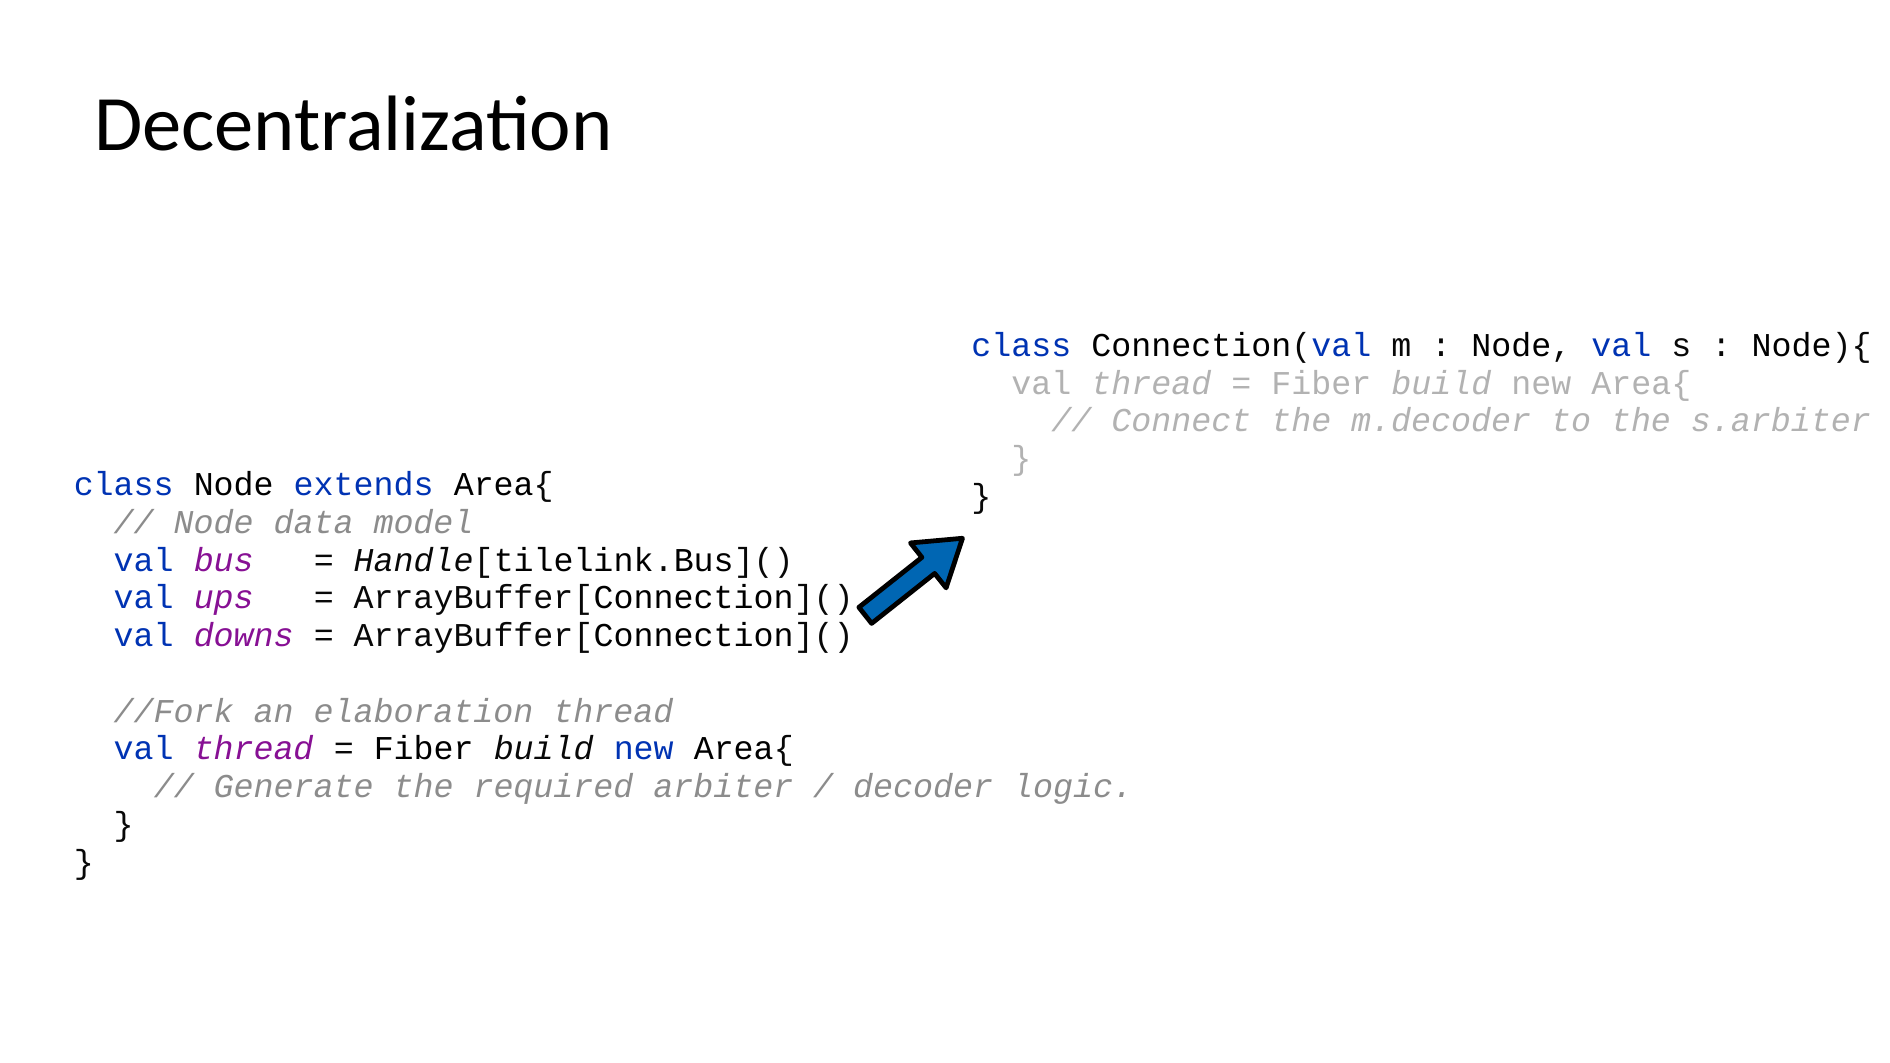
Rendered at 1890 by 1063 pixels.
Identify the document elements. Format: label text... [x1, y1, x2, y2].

text_box class Connection(val m : Node, val s : Node){ val thread = Fiber build new Area{ // Connect the m.decoder to the s.arbiter } } [956, 283, 1890, 555]
title Decentralization [94, 42, 1796, 220]
text_box [858, 538, 963, 624]
text_box class Node extends Area{ // Node data model val bus = Handle[tilelink.Bus]() val ups = ArrayBuffer[Connection]() val downs = ArrayBuffer[Connection]() //Fork an elaboration thread val thread = Fiber build new Area{ // Generate the required arbiter / decoder logic. } } [59, 460, 1229, 1042]
